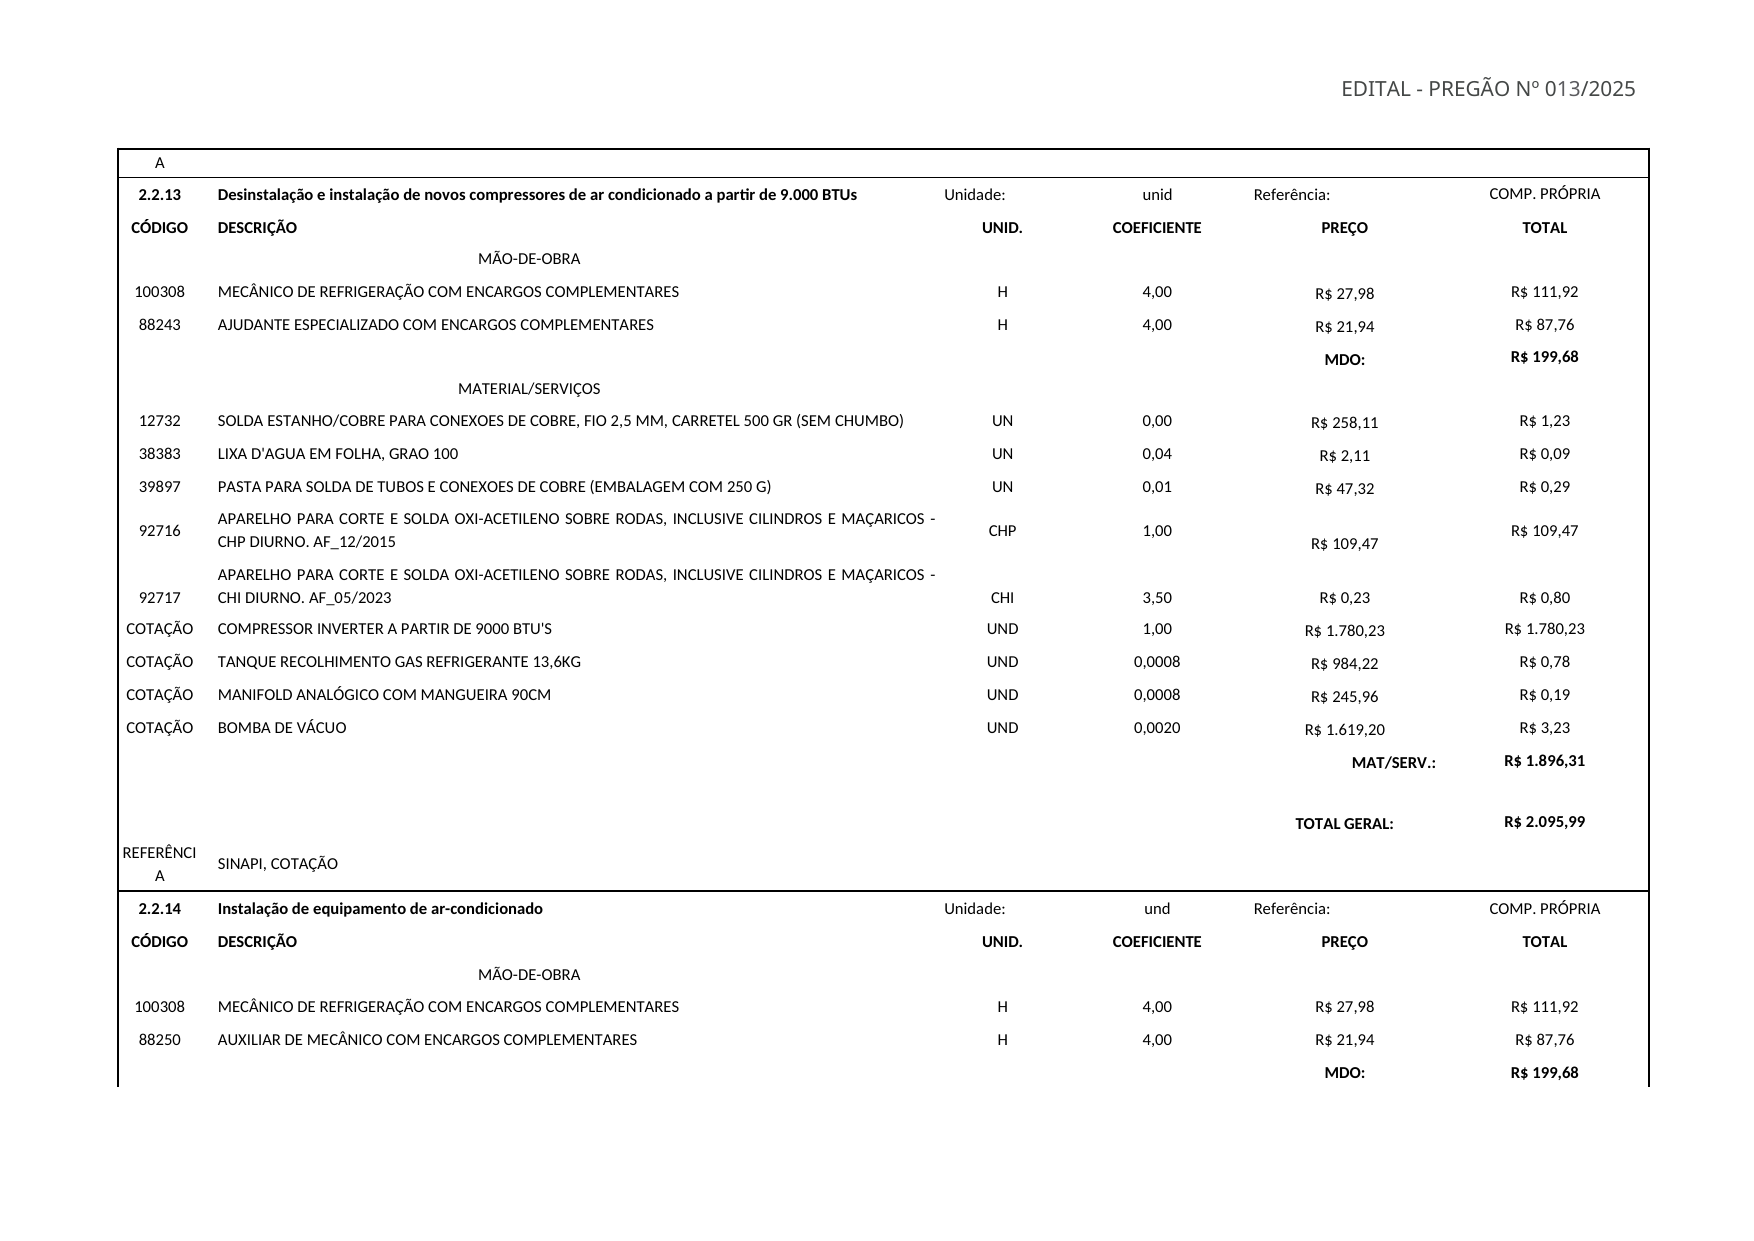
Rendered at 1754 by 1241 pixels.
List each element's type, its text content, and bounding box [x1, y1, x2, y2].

table_cell unid [1065, 178, 1249, 209]
table_cell MDO: [1249, 340, 1440, 373]
table_cell MANIFOLD ANALÓGICO COM MANGUEIRA 90CM [214, 678, 940, 711]
table_cell [940, 744, 1065, 776]
table_cell [214, 744, 940, 776]
table_cell [1065, 373, 1249, 404]
table_cell [201, 503, 213, 558]
table_cell R$ 109,47 [1249, 503, 1440, 558]
table_cell [940, 340, 1065, 373]
table_cell 92716 [119, 503, 201, 558]
table_cell [940, 242, 1065, 275]
table_cell PREÇO [1249, 209, 1440, 242]
table_cell [1440, 776, 1648, 805]
table_cell [201, 437, 213, 470]
table_cell CHI [940, 558, 1065, 612]
table_cell R$ 245,96 [1249, 678, 1440, 711]
table_cell [1065, 744, 1249, 776]
table_cell UND [940, 711, 1065, 743]
table_cell [940, 838, 1065, 890]
table_cell CHP [940, 503, 1065, 558]
table_cell R$ 1.780,23 [1249, 612, 1440, 645]
table_cell UND [940, 678, 1065, 711]
table_cell MÃO-DE-OBRA [119, 242, 940, 275]
table_cell COTAÇÃO [119, 711, 201, 743]
table_cell COMP. PRÓPRIA [1440, 178, 1648, 209]
table_cell COEFICIENTE [1065, 923, 1249, 955]
table_cell 2.2.13 [119, 178, 201, 209]
table_cell 1,00 [1065, 503, 1249, 558]
table_cell Referência: [1249, 178, 1440, 209]
table_cell UN [940, 470, 1065, 503]
table_cell 2.2.14 [119, 892, 201, 923]
table_cell CÓDIGO [119, 923, 201, 955]
table_cell UND [940, 645, 1065, 678]
table_cell [119, 340, 201, 373]
table_cell R$ 1.780,23 [1440, 612, 1648, 645]
table_cell 88243 [119, 308, 201, 340]
table_cell R$ 1.619,20 [1249, 711, 1440, 743]
table_cell 38383 [119, 437, 201, 470]
table_cell 0,0008 [1065, 678, 1249, 711]
table_cell [1065, 150, 1249, 176]
table_cell SINAPI, COTAÇÃO [214, 838, 940, 890]
table_cell MDO: [1249, 1054, 1440, 1087]
table_cell 0,04 [1065, 437, 1249, 470]
table_cell R$ 47,32 [1249, 470, 1440, 503]
table_cell [201, 405, 213, 437]
table_cell R$ 0,19 [1440, 678, 1648, 711]
table_cell MATERIAL/SERVIÇOS [119, 373, 940, 404]
table_cell COMP. PRÓPRIA [1440, 892, 1648, 923]
table_cell TANQUE RECOLHIMENTO GAS REFRIGERANTE 13,6KG [214, 645, 940, 678]
table_cell R$ 258,11 [1249, 405, 1440, 437]
table_cell [1440, 373, 1648, 404]
table_cell 100308 [119, 275, 201, 308]
table_cell 1,00 [1065, 612, 1249, 645]
table_cell R$ 0,78 [1440, 645, 1648, 678]
table_cell [201, 776, 213, 805]
table_cell H [940, 308, 1065, 340]
table_cell [201, 275, 213, 308]
table_cell TOTAL [1440, 923, 1648, 955]
table_cell Unidade: [940, 178, 1065, 209]
table_cell UN [940, 405, 1065, 437]
table_cell [201, 150, 213, 176]
table_cell [214, 1054, 940, 1087]
table_cell [1440, 242, 1648, 275]
table_cell [1249, 955, 1440, 988]
table_cell R$ 199,68 [1440, 1054, 1648, 1087]
table_cell R$ 3,23 [1440, 711, 1648, 743]
table_cell [201, 678, 213, 711]
table_cell 4,00 [1065, 275, 1249, 308]
table_cell [201, 178, 213, 209]
table_cell [1249, 242, 1440, 275]
table_cell PREÇO [1249, 923, 1440, 955]
table_cell LIXA D'AGUA EM FOLHA, GRAO 100 [214, 437, 940, 470]
table_cell [940, 805, 1065, 838]
table_cell AUXILIAR DE MECÂNICO COM ENCARGOS COMPLEMENTARES [214, 1021, 940, 1054]
table_cell 4,00 [1065, 988, 1249, 1021]
table_cell [1065, 242, 1249, 275]
table_cell R$ 109,47 [1440, 503, 1648, 558]
table_cell und [1065, 892, 1249, 923]
table_cell R$ 2.095,99 [1440, 805, 1648, 838]
table_cell AJUDANTE ESPECIALIZADO COM ENCARGOS COMPLEMENTARES [214, 308, 940, 340]
table_cell UN [940, 437, 1065, 470]
table_cell 88250 [119, 1021, 201, 1054]
table_cell R$ 0,80 [1440, 558, 1648, 612]
table_cell [1249, 373, 1440, 404]
table_cell 39897 [119, 470, 201, 503]
table_cell 0,01 [1065, 470, 1249, 503]
table_cell MECÂNICO DE REFRIGERAÇÃO COM ENCARGOS COMPLEMENTARES [214, 275, 940, 308]
table_cell [1249, 776, 1440, 805]
table_cell MECÂNICO DE REFRIGERAÇÃO COM ENCARGOS COMPLEMENTARES [214, 988, 940, 1021]
table_cell [201, 711, 213, 743]
table_cell H [940, 988, 1065, 1021]
table_cell [940, 776, 1065, 805]
table_cell [1440, 150, 1648, 176]
table_cell UNID. [940, 923, 1065, 955]
table_cell R$ 21,94 [1249, 308, 1440, 340]
table_cell [940, 373, 1065, 404]
table_cell A [119, 150, 201, 176]
table_cell COTAÇÃO [119, 612, 201, 645]
table_cell R$ 87,76 [1440, 308, 1648, 340]
table_cell COTAÇÃO [119, 678, 201, 711]
table_cell [119, 744, 201, 776]
table_cell APARELHO PARA CORTE E SOLDA OXI-ACETILENO SOBRE RODAS, INCLUSIVE CILINDROS E MAÇARICOS - CHP DIURNO. AF_12/2015 [214, 503, 940, 558]
table_cell 4,00 [1065, 1021, 1249, 1054]
table_cell REFERÊNCIA [119, 838, 201, 890]
table_cell UNID. [940, 209, 1065, 242]
table_cell [1440, 838, 1648, 890]
table_cell R$ 111,92 [1440, 988, 1648, 1021]
table_cell R$ 27,98 [1249, 988, 1440, 1021]
table_cell [201, 470, 213, 503]
table_cell [201, 558, 213, 612]
table_cell [214, 340, 940, 373]
table_cell COMPRESSOR INVERTER A PARTIR DE 9000 BTU'S [214, 612, 940, 645]
table_cell 4,00 [1065, 308, 1249, 340]
table_cell [201, 612, 213, 645]
table_cell TOTAL GERAL: [1249, 805, 1440, 838]
table_cell 0,0008 [1065, 645, 1249, 678]
table_cell 100308 [119, 988, 201, 1021]
table_cell [201, 923, 213, 955]
table_cell [1065, 838, 1249, 890]
table_cell DESCRIÇÃO [214, 923, 940, 955]
table_cell PASTA PARA SOLDA DE TUBOS E CONEXOES DE COBRE (EMBALAGEM COM 250 G) [214, 470, 940, 503]
table_cell R$ 2,11 [1249, 437, 1440, 470]
table_cell [1440, 955, 1648, 988]
table_cell [1065, 805, 1249, 838]
table_cell SOLDA ESTANHO/COBRE PARA CONEXOES DE COBRE, FIO 2,5 MM, CARRETEL 500 GR (SEM CHUMBO) [214, 405, 940, 437]
table_cell Referência: [1249, 892, 1440, 923]
table_cell [119, 805, 201, 838]
table_cell [1065, 1054, 1249, 1087]
table_cell R$ 1.896,31 [1440, 744, 1648, 776]
table_cell COTAÇÃO [119, 645, 201, 678]
table_cell TOTAL [1440, 209, 1648, 242]
table_cell [1065, 955, 1249, 988]
table_cell R$ 1,23 [1440, 405, 1648, 437]
table_cell [214, 150, 940, 176]
table_cell R$ 199,68 [1440, 340, 1648, 373]
table_cell R$ 984,22 [1249, 645, 1440, 678]
table_cell MÃO-DE-OBRA [119, 955, 940, 988]
table_cell [201, 805, 213, 838]
table_cell R$ 21,94 [1249, 1021, 1440, 1054]
table_cell R$ 0,29 [1440, 470, 1648, 503]
table_cell [940, 955, 1065, 988]
table_cell Unidade: [940, 892, 1065, 923]
table_cell R$ 27,98 [1249, 275, 1440, 308]
table_cell UND [940, 612, 1065, 645]
table_cell DESCRIÇÃO [214, 209, 940, 242]
table_cell [201, 645, 213, 678]
table_cell 12732 [119, 405, 201, 437]
table_cell Instalação de equipamento de ar-condicionado [214, 892, 940, 923]
table_cell [214, 776, 940, 805]
table_cell [940, 150, 1065, 176]
table_cell [201, 838, 213, 890]
table_cell 0,0020 [1065, 711, 1249, 743]
table_cell R$ 0,23 [1249, 558, 1440, 612]
table_cell R$ 87,76 [1440, 1021, 1648, 1054]
table_cell 0,00 [1065, 405, 1249, 437]
table_cell [201, 209, 213, 242]
table_cell BOMBA DE VÁCUO [214, 711, 940, 743]
table_cell [1065, 776, 1249, 805]
table_cell MAT/SERV.: [1249, 744, 1440, 776]
table_cell [201, 340, 213, 373]
table_cell R$ 111,92 [1440, 275, 1648, 308]
table_cell R$ 0,09 [1440, 437, 1648, 470]
table_cell 92717 [119, 558, 201, 612]
table_cell [201, 1054, 213, 1087]
table_cell [201, 1021, 213, 1054]
table_cell APARELHO PARA CORTE E SOLDA OXI-ACETILENO SOBRE RODAS, INCLUSIVE CILINDROS E MAÇARICOS - CHI DIURNO. AF_05/2023 [214, 558, 940, 612]
table_cell [214, 805, 940, 838]
table_cell H [940, 1021, 1065, 1054]
table_cell [201, 308, 213, 340]
table_cell [119, 776, 201, 805]
table_cell [1249, 838, 1440, 890]
table_cell Desinstalação e instalação de novos compressores de ar condicionado a partir de 9.000 BTUs [214, 178, 940, 209]
table_cell [201, 892, 213, 923]
table_cell [119, 1054, 201, 1087]
table_cell [201, 744, 213, 776]
table_cell H [940, 275, 1065, 308]
table_cell CÓDIGO [119, 209, 201, 242]
table_cell [1249, 150, 1440, 176]
table_cell COEFICIENTE [1065, 209, 1249, 242]
table_cell [940, 1054, 1065, 1087]
table_cell [201, 988, 213, 1021]
table_cell 3,50 [1065, 558, 1249, 612]
table_cell [1065, 340, 1249, 373]
